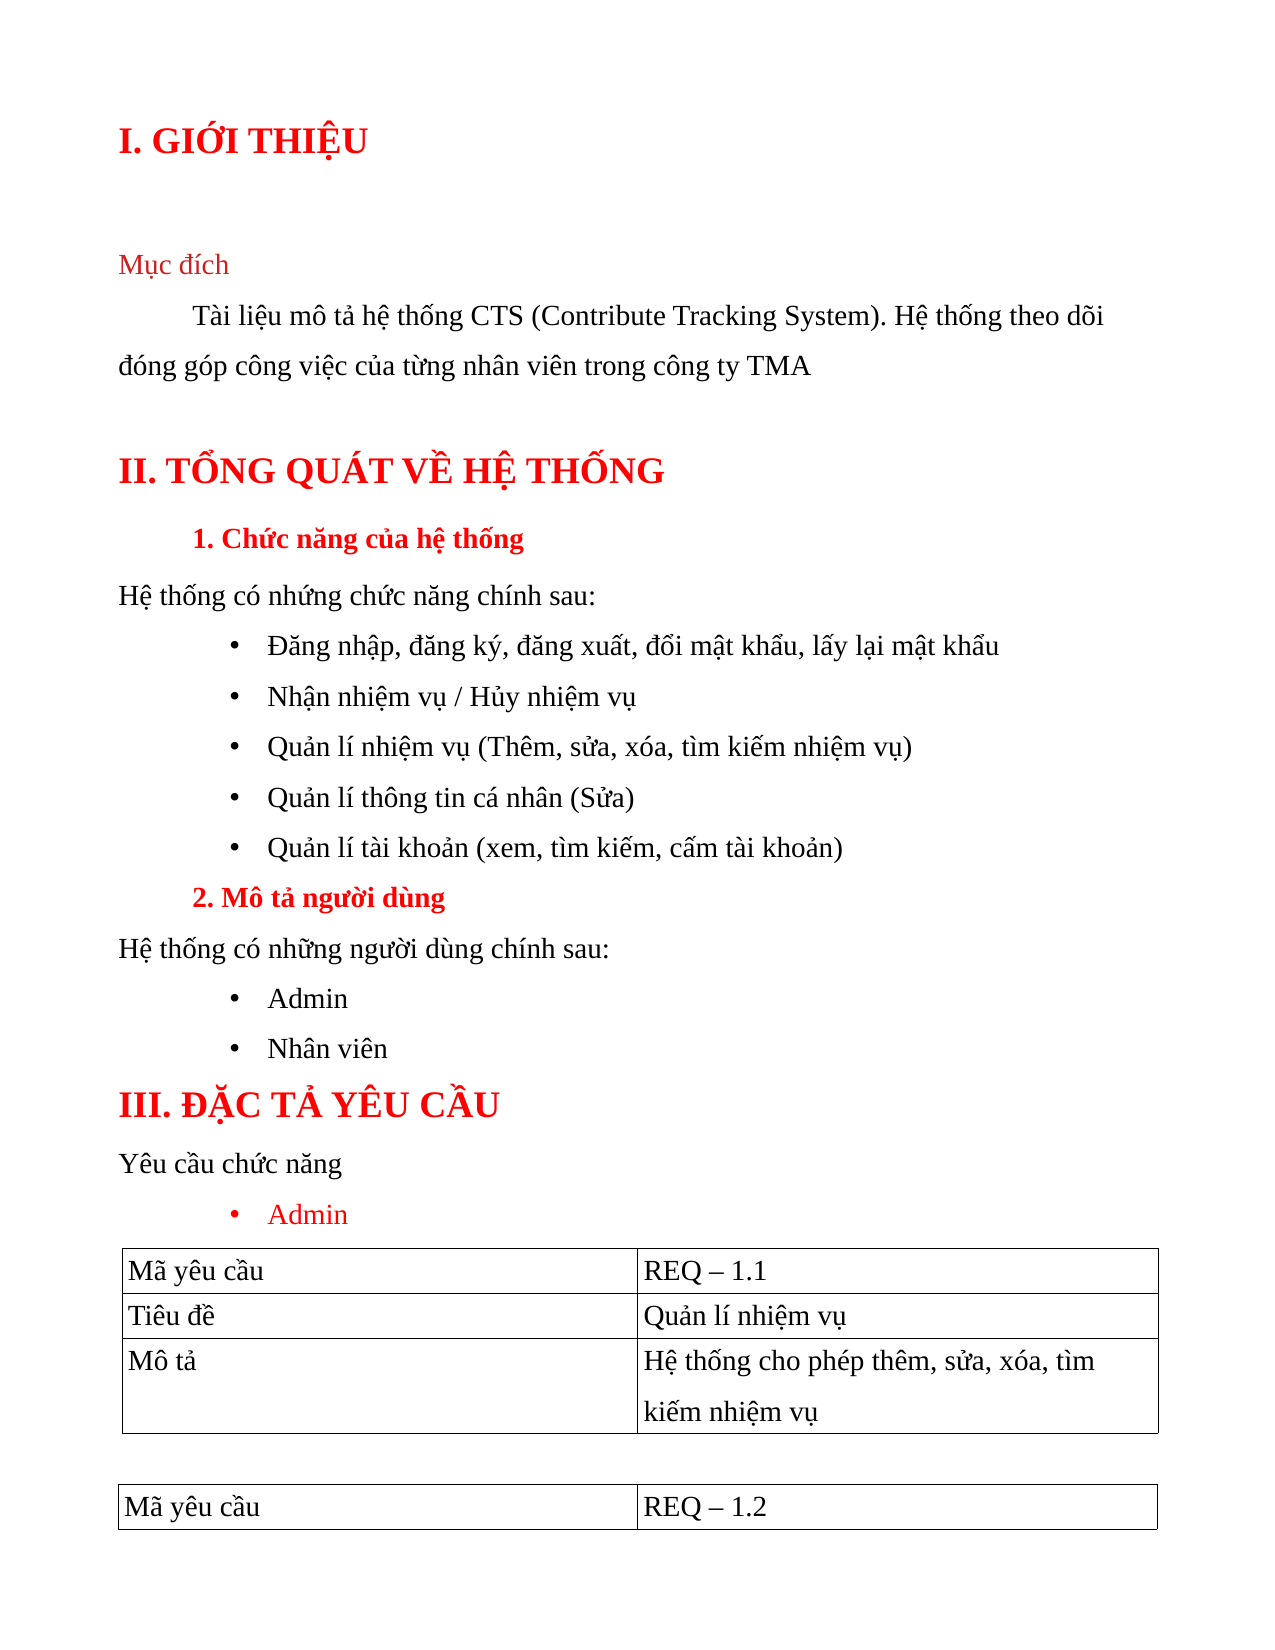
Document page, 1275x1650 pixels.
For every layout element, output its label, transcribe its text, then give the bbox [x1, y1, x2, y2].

text 1. Chức năng của hệ thống [118, 513, 1157, 557]
table_header Mã yêu cầu [123, 1249, 637, 1292]
list Nhân viên [229, 1032, 1157, 1065]
text 2. Mô tả người dùng [118, 881, 1157, 914]
list Quản lí nhiệm vụ (Thêm, sửa, xóa, tìm kiếm nhiệm vụ) [229, 729, 1157, 763]
table_cell Tiêu đề [123, 1294, 637, 1338]
text Mục đích [118, 247, 1157, 281]
text Hệ thống có những người dùng chính sau: [118, 931, 1157, 964]
table_header REQ – 1.2 [638, 1485, 1157, 1528]
table_cell Hệ thống cho phép thêm, sửa, xóa, tìm kiếm nhiệm vụ [638, 1339, 1158, 1433]
text II. TỔNG QUÁT VỀ HỆ THỐNG [118, 449, 1157, 492]
list Admin [229, 1197, 1157, 1231]
list Đăng nhập, đăng ký, đăng xuất, đổi mật khẩu, lấy lại mật khẩu [229, 628, 1157, 662]
text Tài liệu mô tả hệ thống CTS (Contribute Tracking System). Hệ thống theo dõi đóng góp công việc của từng nhân viên trong công ty TMA [118, 298, 1157, 382]
table_header Mã yêu cầu [119, 1485, 637, 1528]
list Nhận nhiệm vụ / Hủy nhiệm vụ [229, 679, 1157, 712]
list Quản lí tài khoản (xem, tìm kiếm, cấm tài khoản) [229, 830, 1157, 864]
text Hệ thống có nhứng chức năng chính sau: [118, 578, 1157, 612]
table_header REQ – 1.1 [638, 1249, 1158, 1292]
text III. ĐẶC TẢ YÊU CẦU [118, 1082, 1157, 1125]
table_cell Quản lí nhiệm vụ [638, 1294, 1158, 1338]
text Yêu cầu chức năng [118, 1147, 1157, 1180]
table_cell Mô tả [123, 1339, 637, 1433]
list Admin [229, 981, 1157, 1015]
text I. GIỚI THIỆU [118, 118, 1157, 161]
list Quản lí thông tin cá nhân (Sửa) [229, 780, 1157, 813]
